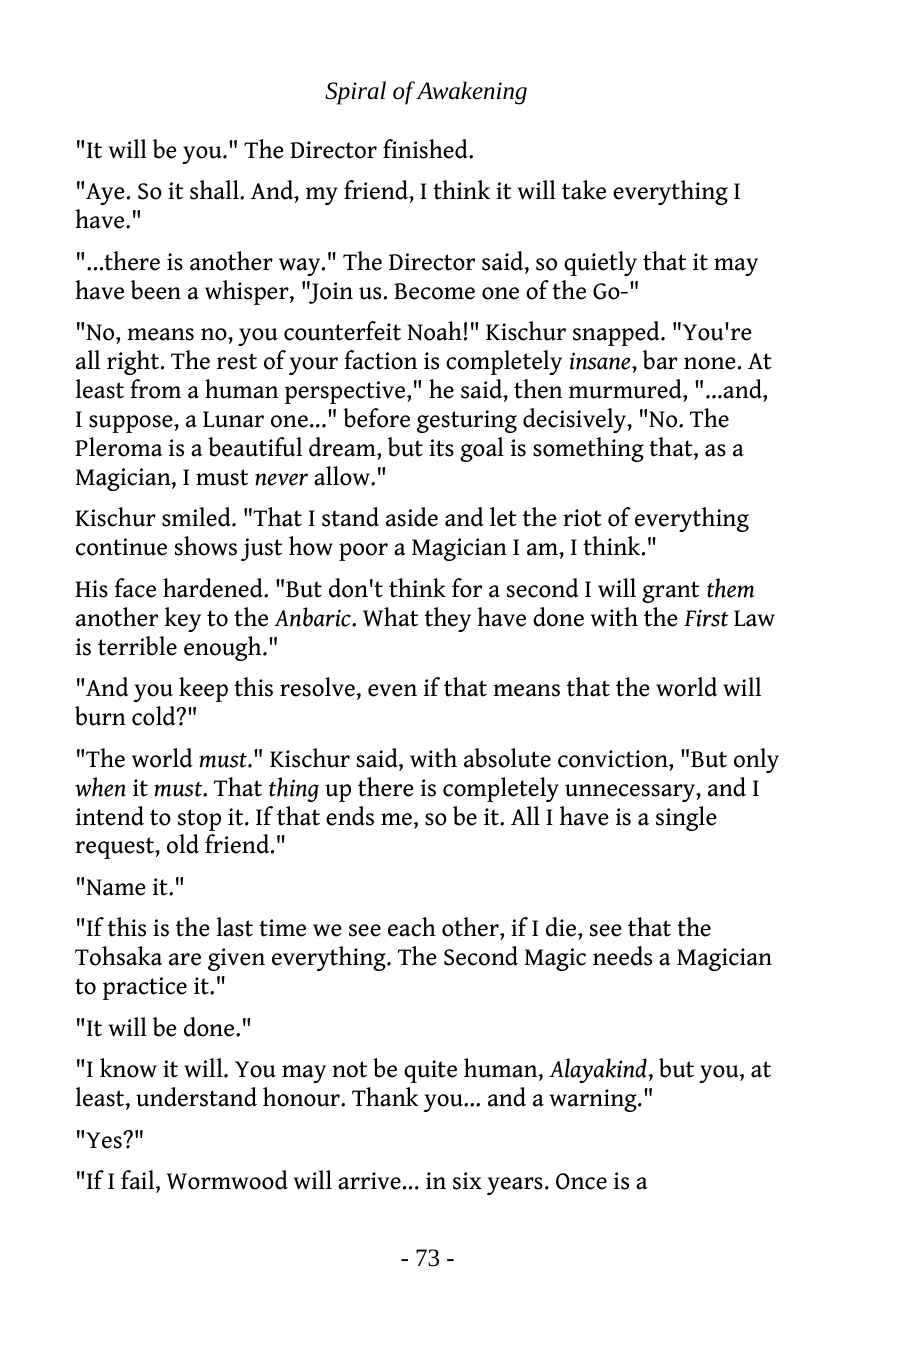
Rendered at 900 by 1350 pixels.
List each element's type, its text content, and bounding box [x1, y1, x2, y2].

text "It will be done." [75, 1014, 780, 1043]
text "No, means no, you counterfeit Noah!" Kischur snapped. "You're all right. The rest of your faction is completely insane, bar none. At least from a human perspective," he said, then murmured, "...and, I suppose, a Lunar one..." before gesturing decisively, "No. The Pleroma is a beautiful dream, but its goal is something that, as a Magician, I must never allow." [75, 319, 780, 492]
text "Yes?" [75, 1126, 780, 1155]
text "The world must." Kischur said, with absolute conviction, "But only when it must. That thing up there is completely unnecessary, and I intend to stop it. If that ends me, so be it. All I have is a single request, old friend." [75, 745, 780, 861]
text "And you keep this resolve, even if that means that the world will burn cold?" [75, 675, 780, 733]
text "...there is another way." The Director said, so quietly that it may have been a whisper, "Join us. Become one of the Go-" [75, 248, 780, 306]
text "If I fail, Wormwood will arrive... in six years. Once is a [75, 1168, 780, 1197]
text "Aye. So it shall. And, my friend, I think it will take everything I have." [75, 178, 780, 236]
text "If this is the last time we see each other, if I die, see that the Tohsaka are given everything. The Second Magic needs a Magician to practice it." [75, 915, 780, 1002]
text His face hardened. "But don't think for a second I will grant them another key to the Anbaric. What they have done with the First Law is terrible enough." [75, 575, 780, 662]
text "It will be you." The Director finished. [75, 136, 780, 165]
text "Name it." [75, 873, 780, 902]
text Kischur smiled. "That I stand aside and let the riot of everything continue shows just how poor a Magician I am, I think." [75, 505, 780, 563]
text "I know it will. You may not be quite human, Alayakind, but you, at least, understand honour. Thank you... and a warning." [75, 1056, 780, 1114]
